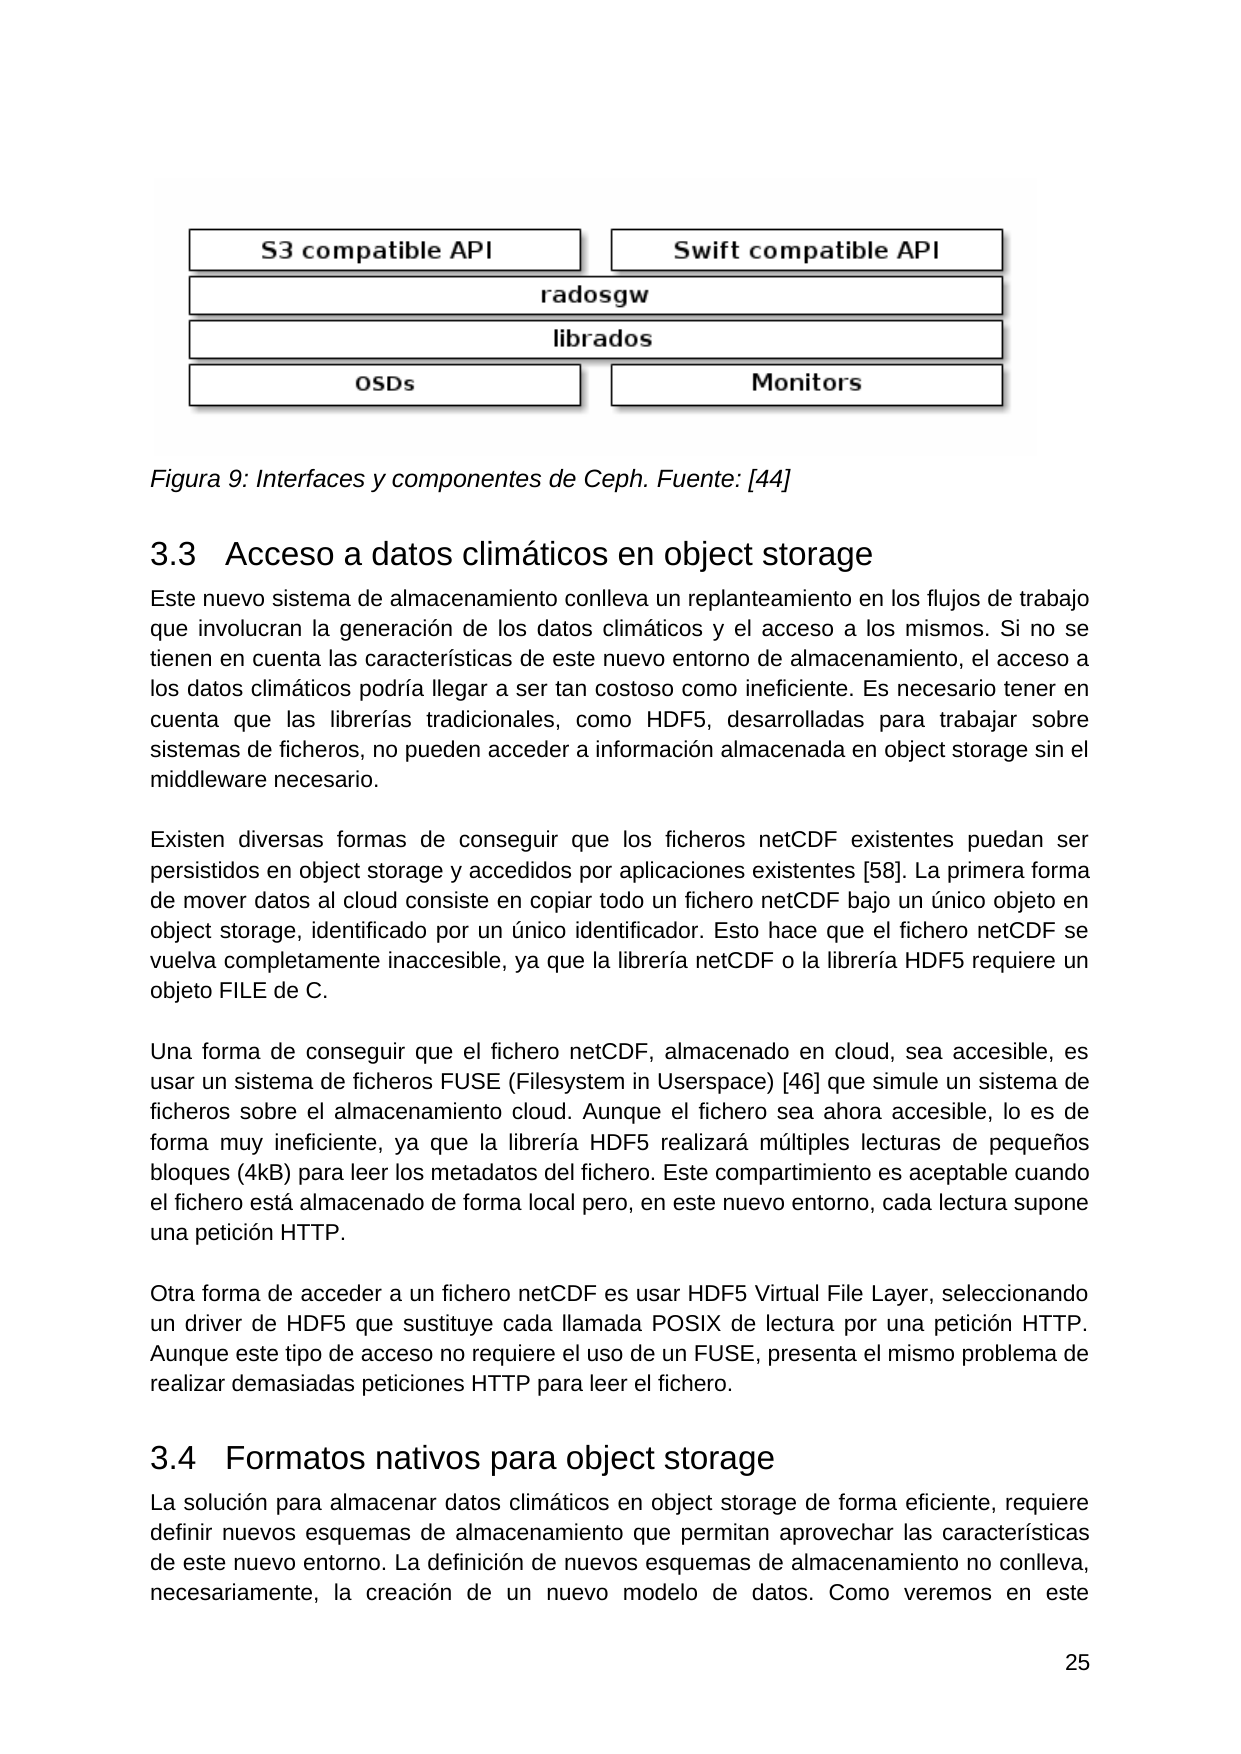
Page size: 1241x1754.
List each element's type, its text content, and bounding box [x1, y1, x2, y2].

text Este nuevo sistema de almacenamiento conlleva un replanteamiento en los flujos de trabajo que involucran la generación de los datos climáticos y el acceso a los mismos. Si no se tienen en cuenta las características de este nuevo entorno de almacenamiento, el acceso a los datos climáticos podría llegar a ser tan costoso como ineficiente. Es necesario tener en cuenta que las librerías tradicionales, como HDF5, desarrolladas para trabajar sobre sistemas de ficheros, no pueden acceder a información almacenada en object storage sin el middleware necesario. [150, 585, 1090, 792]
subtitle Formatos nativos para object storage [150, 1438, 1090, 1476]
text Una forma de conseguir que el fichero netCDF, almacenado en cloud, sea accesible, es usar un sistema de ficheros FUSE (Filesystem in Userspace) [46] que simule un sistema de ficheros sobre el almacenamiento cloud. Aunque el fichero sea ahora accesible, lo es de forma muy ineficiente, ya que la librería HDF5 realizará múltiples lecturas de pequeños bloques (4kB) para leer los metadatos del fichero. Este compartimiento es aceptable cuando el fichero está almacenado de forma local pero, en este nuevo entorno, cada lectura supone una petición HTTP. [150, 1038, 1090, 1245]
text La solución para almacenar datos climáticos en object storage de forma eficiente, requiere definir nuevos esquemas de almacenamiento que permitan aprovechar las características de este nuevo entorno. La definición de nuevos esquemas de almacenamiento no conlleva, necesariamente, la creación de un nuevo modelo de datos. Como veremos en este [150, 1489, 1090, 1606]
picture [150, 175, 1041, 460]
text Otra forma de acceder a un fichero netCDF es usar HDF5 Virtual File Layer, seleccionando un driver de HDF5 que sustituye cada llamada POSIX de lectura por una petición HTTP. Aunque este tipo de acceso no requiere el uso de un FUSE, presenta el mismo problema de realizar demasiadas peticiones HTTP para leer el fichero. [150, 1279, 1090, 1396]
text Existen diversas formas de conseguir que los ficheros netCDF existentes puedan ser persistidos en object storage y accedidos por aplicaciones existentes [58]. La primera forma de mover datos al cloud consiste en copiar todo un fichero netCDF bajo un único objeto en object storage, identificado por un único identificador. Esto hace que el fichero netCDF se vuelva completamente inaccesible, ya que la librería netCDF o la librería HDF5 requiere un objeto FILE de C. [150, 826, 1090, 1004]
text Figura 9: Interfaces y componentes de Ceph. Fuente: [44] [150, 460, 1041, 492]
subtitle Acceso a datos climáticos en object storage [150, 534, 1090, 572]
